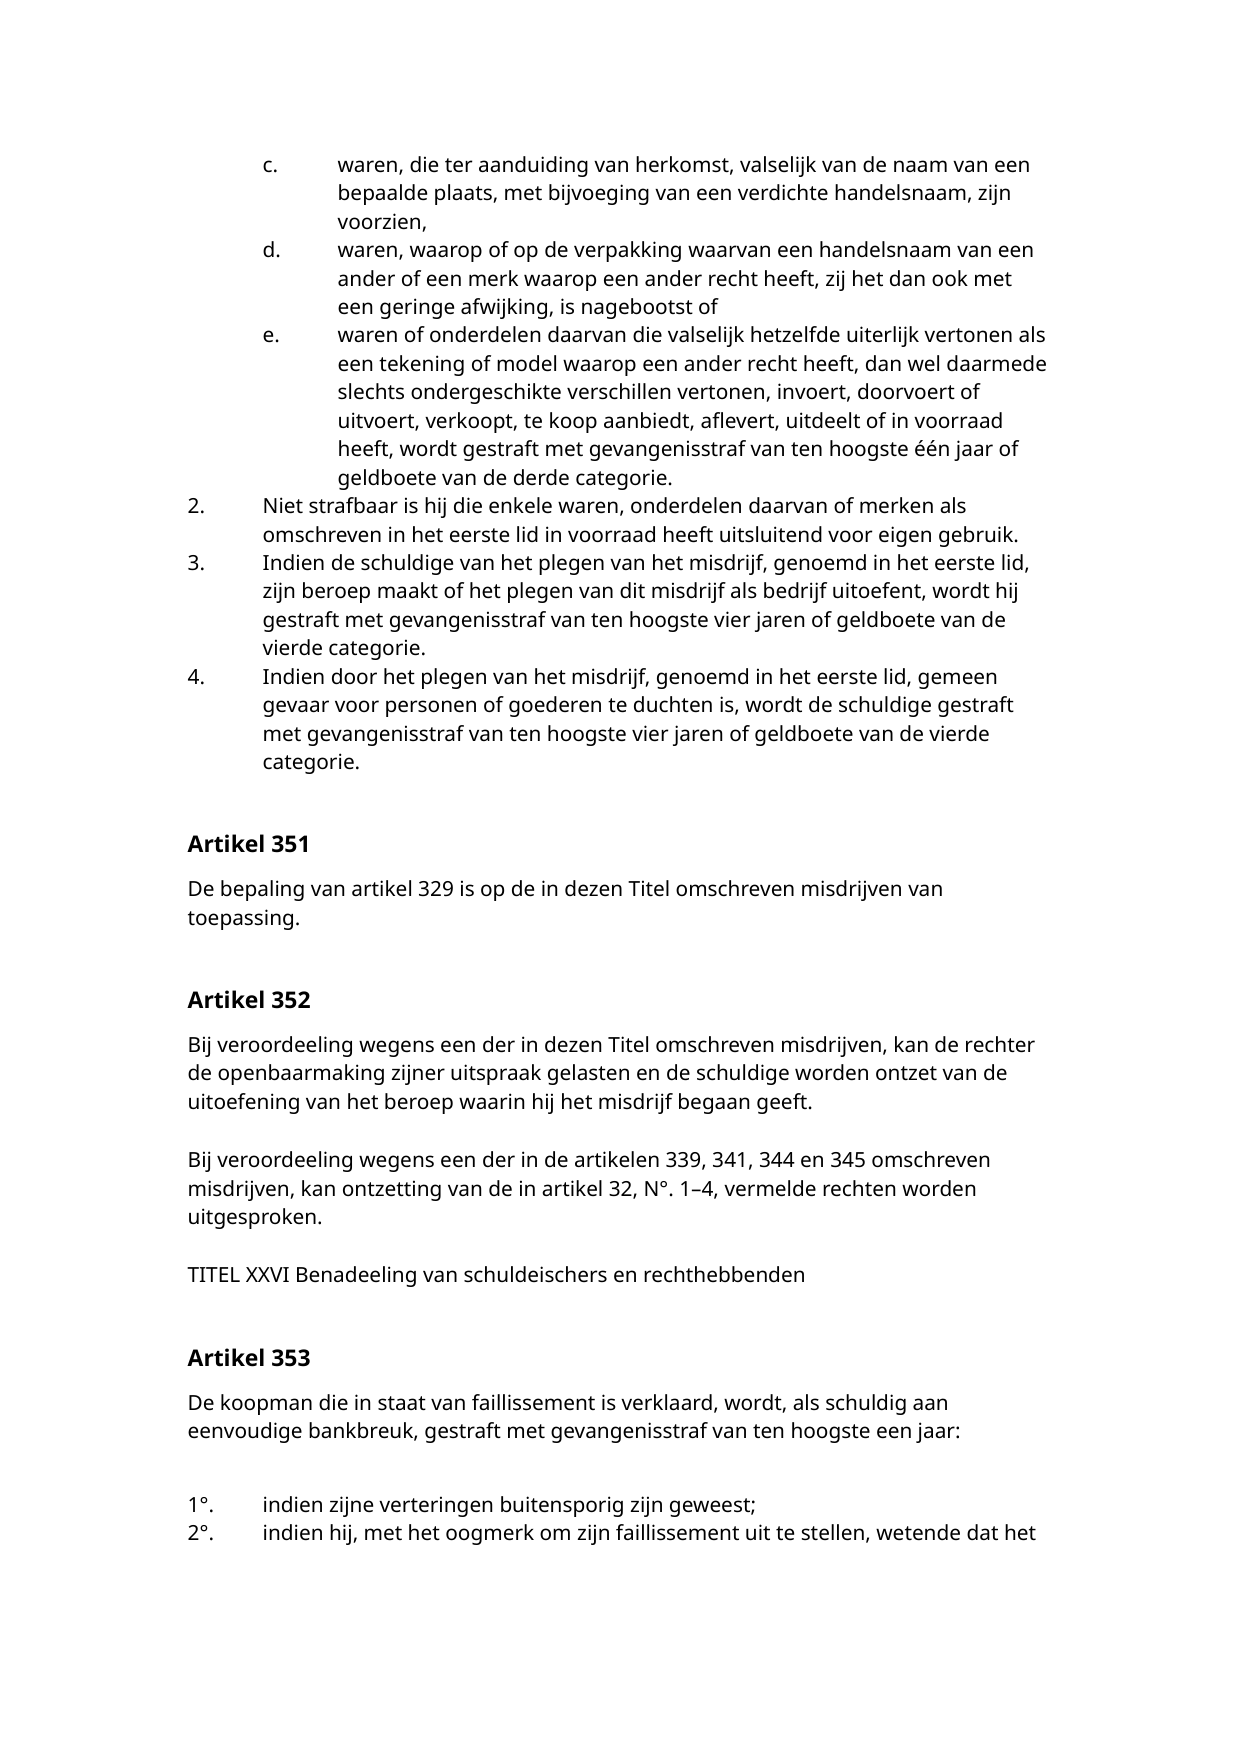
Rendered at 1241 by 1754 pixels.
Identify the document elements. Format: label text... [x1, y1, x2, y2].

subtitle Artikel 351 [187, 828, 1053, 859]
list waren, die ter aanduiding van herkomst, valselijk van de naam van een bepaalde plaats, met bijvoeging van een verdichte handelsnaam, zijn voorzien, [262, 150, 1053, 235]
list Indien de schuldige van het plegen van het misdrijf, genoemd in het eerste lid, zijn beroep maakt of het plegen van dit misdrijf als bedrijf uitoefent, wordt hij gestraft met gevangenisstraf van ten hoogste vier jaren of geldboete van de vierde categorie. [187, 548, 1053, 662]
list indien hij, met het oogmerk om zijn faillissement uit te stellen, wetende dat het [187, 1518, 1053, 1547]
list indien zijne verteringen buitensporig zijn geweest; [187, 1490, 1053, 1518]
subtitle Artikel 352 [187, 984, 1053, 1015]
text Bij veroordeeling wegens een der in dezen Titel omschreven misdrijven, kan de rechter de openbaarmaking zijner uitspraak gelasten en de schuldige worden ontzet van de uitoefening van het beroep waarin hij het misdrijf begaan geeft. [187, 1030, 1053, 1115]
list waren of onderdelen daarvan die valselijk hetzelfde uiterlijk vertonen als een tekening of model waarop een ander recht heeft, dan wel daarmede slechts ondergeschikte verschillen vertonen, invoert, doorvoert of uitvoert, verkoopt, te koop aanbiedt, aflevert, uitdeelt of in voorraad heeft, wordt gestraft met gevangenisstraf van ten hoogste één jaar of geldboete van de derde categorie. [262, 321, 1053, 491]
list Indien door het plegen van het misdrijf, genoemd in het eerste lid, gemeen gevaar voor personen of goederen te duchten is, wordt de schuldige gestraft met gevangenisstraf van ten hoogste vier jaren of geldboete van de vierde categorie. [187, 662, 1053, 776]
list waren, waarop of op de verpakking waarvan een handelsnaam van een ander of een merk waarop een ander recht heeft, zij het dan ook met een geringe afwijking, is nagebootst of [262, 235, 1053, 321]
subtitle TITEL XXVI Benadeeling van schuldeischers en rechthebbenden [187, 1261, 1053, 1289]
text Bij veroordeeling wegens een der in de artikelen 339, 341, 344 en 345 omschreven misdrijven, kan ontzetting van de in artikel 32, N°. 1–4, vermelde rechten worden uitgesproken. [187, 1145, 1053, 1231]
text De koopman die in staat van faillissement is verklaard, wordt, als schuldig aan eenvoudige bankbreuk, gestraft met gevangenisstraf van ten hoogste een jaar: [187, 1388, 1053, 1445]
text De bepaling van artikel 329 is op de in dezen Titel omschreven misdrijven van toepassing. [187, 874, 1053, 931]
list Niet strafbaar is hij die enkele waren, onderdelen daarvan of merken als omschreven in het eerste lid in voorraad heeft uitsluitend voor eigen gebruik. [187, 491, 1053, 548]
subtitle Artikel 353 [187, 1342, 1053, 1373]
